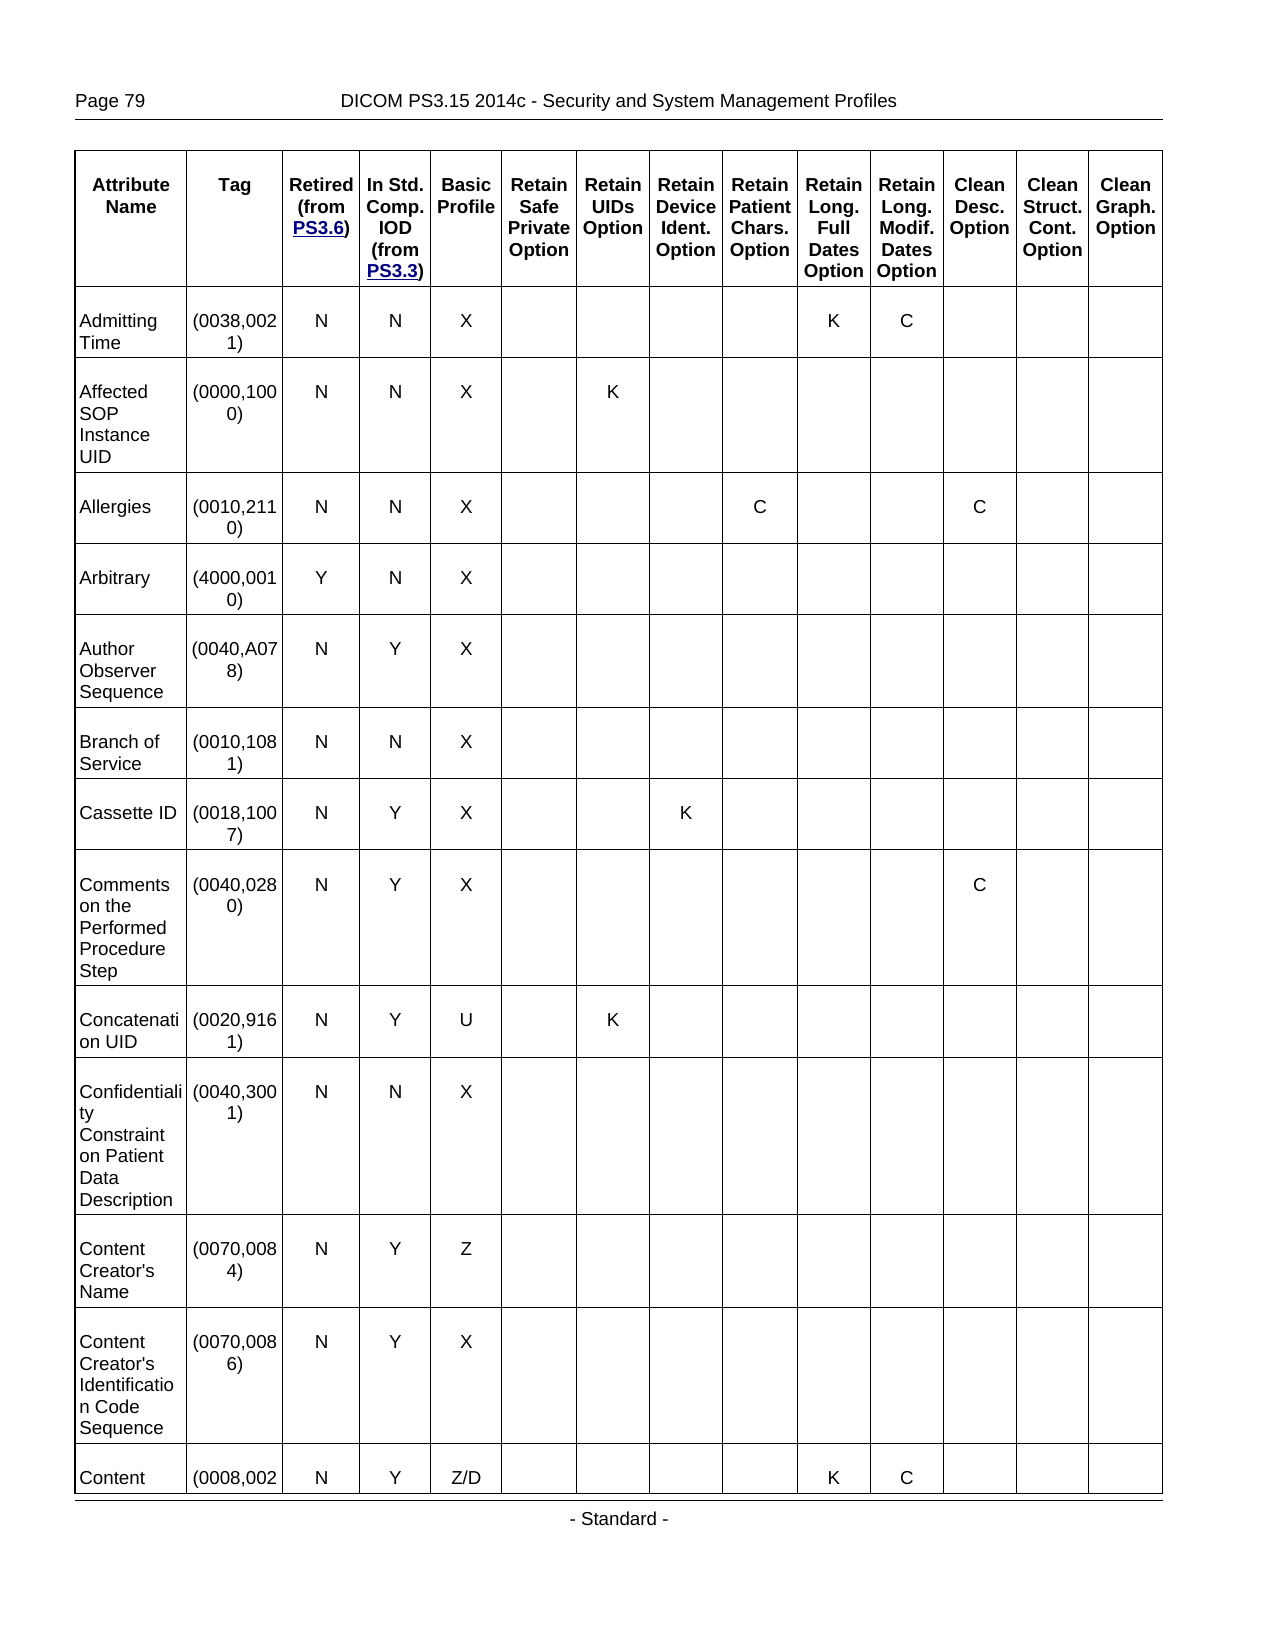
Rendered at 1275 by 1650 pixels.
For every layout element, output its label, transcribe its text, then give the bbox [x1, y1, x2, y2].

table_cell [650, 358, 722, 472]
table_cell N [360, 473, 430, 543]
table_cell [1089, 1058, 1162, 1214]
table_cell [723, 1215, 797, 1307]
table_cell K [798, 1444, 870, 1492]
table_cell [502, 615, 576, 707]
table_cell (0000,1000) [187, 358, 282, 472]
table_cell N [360, 287, 430, 357]
table_cell [944, 544, 1016, 614]
table_cell [502, 473, 576, 543]
table_cell [1089, 1308, 1162, 1443]
table_cell N [283, 1215, 359, 1307]
table_cell Y [360, 1308, 430, 1443]
table_cell Z/D [431, 1444, 501, 1492]
table_cell N [283, 358, 359, 472]
table_cell [650, 544, 722, 614]
table_cell X [431, 779, 501, 849]
table_cell K [650, 779, 722, 849]
table_cell C [944, 473, 1016, 543]
table_cell [502, 986, 576, 1057]
table_cell [502, 1308, 576, 1443]
table_cell [502, 287, 576, 357]
table_cell N [360, 544, 430, 614]
table_cell [1089, 615, 1162, 707]
table_header Clean Desc. Option [944, 151, 1016, 286]
table_cell [502, 1215, 576, 1307]
table_cell (0040,A078) [187, 615, 282, 707]
table_cell [577, 779, 649, 849]
table_cell [723, 1444, 797, 1492]
table_cell Cassette ID [76, 779, 186, 849]
table_cell [1089, 358, 1162, 472]
table_cell [502, 850, 576, 985]
table_cell [650, 1444, 722, 1492]
table_cell [577, 544, 649, 614]
table_cell [944, 708, 1016, 778]
table_cell [798, 544, 870, 614]
table_cell [502, 1444, 576, 1492]
table_header Attribute Name [76, 151, 186, 286]
table_cell [1089, 986, 1162, 1057]
table_cell Confidentiality Constraint on Patient Data Description [76, 1058, 186, 1214]
table_cell (4000,0010) [187, 544, 282, 614]
table_cell [1017, 1058, 1088, 1214]
table_cell N [360, 358, 430, 472]
table_cell [1089, 544, 1162, 614]
table_cell [1089, 1444, 1162, 1492]
table_cell [577, 1308, 649, 1443]
table_cell [871, 850, 943, 985]
table_cell [1089, 779, 1162, 849]
table_cell [502, 544, 576, 614]
table_cell Comments on the Performed Procedure Step [76, 850, 186, 985]
table_cell C [871, 287, 943, 357]
table_cell [871, 986, 943, 1057]
table_cell [577, 1444, 649, 1492]
table_cell Y [360, 615, 430, 707]
table_cell [577, 708, 649, 778]
table_cell [723, 850, 797, 985]
table_cell N [360, 708, 430, 778]
table_cell (0070,0084) [187, 1215, 282, 1307]
table_cell [577, 850, 649, 985]
table_cell [944, 287, 1016, 357]
table_cell X [431, 708, 501, 778]
table_cell [650, 986, 722, 1057]
table_cell [1017, 986, 1088, 1057]
table_cell [798, 358, 870, 472]
table_cell [1089, 287, 1162, 357]
table_cell [798, 473, 870, 543]
table_cell Y [283, 544, 359, 614]
table_cell [502, 708, 576, 778]
table_cell N [283, 986, 359, 1057]
table_cell [723, 1308, 797, 1443]
table_cell [1089, 1215, 1162, 1307]
table_cell (0040,0280) [187, 850, 282, 985]
table_cell [650, 615, 722, 707]
table_cell (0020,9161) [187, 986, 282, 1057]
table_cell [944, 986, 1016, 1057]
table_header Retain Safe Private Option [502, 151, 576, 286]
table_cell (0038,0021) [187, 287, 282, 357]
table_cell [1089, 850, 1162, 985]
table_cell [577, 1215, 649, 1307]
table_cell K [798, 287, 870, 357]
table_cell [871, 473, 943, 543]
table_cell [650, 1058, 722, 1214]
table_cell [871, 358, 943, 472]
table_cell X [431, 615, 501, 707]
table_cell Y [360, 1444, 430, 1492]
table_cell [1017, 544, 1088, 614]
table_cell N [283, 850, 359, 985]
table_cell Content [76, 1444, 186, 1492]
table_cell Author Observer Sequence [76, 615, 186, 707]
table_cell [1017, 1308, 1088, 1443]
table_header Retain Device Ident. Option [650, 151, 722, 286]
table_cell Concatenation UID [76, 986, 186, 1057]
table_cell [1017, 850, 1088, 985]
table_cell [1017, 473, 1088, 543]
table_cell [798, 615, 870, 707]
table_cell [577, 615, 649, 707]
table_cell N [360, 1058, 430, 1214]
table_cell [650, 473, 722, 543]
table_cell U [431, 986, 501, 1057]
table_cell Y [360, 850, 430, 985]
table_cell [798, 1215, 870, 1307]
table_cell [944, 1058, 1016, 1214]
table_cell [944, 779, 1016, 849]
table_cell Y [360, 1215, 430, 1307]
table_cell [577, 287, 649, 357]
table_header Retired (from PS3.6) [283, 151, 359, 286]
table_cell [1017, 779, 1088, 849]
table_cell K [577, 986, 649, 1057]
table_cell [798, 1058, 870, 1214]
table_cell N [283, 779, 359, 849]
table_cell [1017, 1215, 1088, 1307]
table_cell N [283, 1058, 359, 1214]
table_cell X [431, 1308, 501, 1443]
table_cell [723, 986, 797, 1057]
table_cell C [723, 473, 797, 543]
table_cell (0010,2110) [187, 473, 282, 543]
table_cell [871, 615, 943, 707]
table_cell [871, 1308, 943, 1443]
table_cell X [431, 287, 501, 357]
table_cell [723, 544, 797, 614]
table_header Retain Long. Full Dates Option [798, 151, 870, 286]
table_cell [871, 544, 943, 614]
table_cell [871, 1058, 943, 1214]
table_cell [871, 708, 943, 778]
table_cell [577, 473, 649, 543]
table_cell [944, 1444, 1016, 1492]
table_cell (0070,0086) [187, 1308, 282, 1443]
table_cell (0018,1007) [187, 779, 282, 849]
table_cell Content Creator's Identification Code Sequence [76, 1308, 186, 1443]
table_cell [502, 1058, 576, 1214]
table_cell [798, 986, 870, 1057]
table_header Tag [187, 151, 282, 286]
table_cell [1089, 708, 1162, 778]
table_cell N [283, 473, 359, 543]
table_cell Branch of Service [76, 708, 186, 778]
table_cell [723, 615, 797, 707]
table_cell Affected SOP Instance UID [76, 358, 186, 472]
table_cell [798, 779, 870, 849]
table_cell N [283, 1444, 359, 1492]
table_cell [723, 1058, 797, 1214]
table_cell [650, 708, 722, 778]
table_header Retain Patient Chars. Option [723, 151, 797, 286]
table_cell C [871, 1444, 943, 1492]
table_cell [944, 1215, 1016, 1307]
table_cell C [944, 850, 1016, 985]
table_cell X [431, 473, 501, 543]
table_cell [723, 779, 797, 849]
table_header Retain UIDs Option [577, 151, 649, 286]
table_cell N [283, 287, 359, 357]
table_cell [723, 708, 797, 778]
table_cell Admitting Time [76, 287, 186, 357]
table_cell [871, 779, 943, 849]
table_cell Z [431, 1215, 501, 1307]
table_cell (0010,1081) [187, 708, 282, 778]
table_cell [1017, 615, 1088, 707]
table_cell [577, 1058, 649, 1214]
table_cell [944, 615, 1016, 707]
table_cell [650, 1215, 722, 1307]
table_cell [1017, 708, 1088, 778]
table_cell [650, 1308, 722, 1443]
table_cell N [283, 615, 359, 707]
table_cell [723, 287, 797, 357]
table_cell X [431, 358, 501, 472]
table_cell [502, 779, 576, 849]
table_cell [1017, 1444, 1088, 1492]
table_cell [650, 850, 722, 985]
table_header Clean Graph. Option [1089, 151, 1162, 286]
table_cell Arbitrary [76, 544, 186, 614]
table_cell [798, 1308, 870, 1443]
table_cell K [577, 358, 649, 472]
table_cell (0040,3001) [187, 1058, 282, 1214]
table_header Basic Profile [431, 151, 501, 286]
table_cell [798, 850, 870, 985]
table_cell X [431, 1058, 501, 1214]
table_cell Content Creator's Name [76, 1215, 186, 1307]
table_cell [502, 358, 576, 472]
table_cell [723, 358, 797, 472]
table_cell [1017, 287, 1088, 357]
table_cell Y [360, 986, 430, 1057]
table_cell N [283, 1308, 359, 1443]
table_cell Y [360, 779, 430, 849]
table_cell (0008,002 [187, 1444, 282, 1492]
table_header Retain Long. Modif. Dates Option [871, 151, 943, 286]
table_header Clean Struct. Cont. Option [1017, 151, 1088, 286]
table_cell Allergies [76, 473, 186, 543]
table_cell [798, 708, 870, 778]
table_cell [1089, 473, 1162, 543]
table_cell X [431, 850, 501, 985]
table_cell [650, 287, 722, 357]
table_cell N [283, 708, 359, 778]
table_cell [944, 358, 1016, 472]
table_cell X [431, 544, 501, 614]
table_header In Std. Comp. IOD (from PS3.3) [360, 151, 430, 286]
table_cell [944, 1308, 1016, 1443]
table_cell [871, 1215, 943, 1307]
table_cell [1017, 358, 1088, 472]
